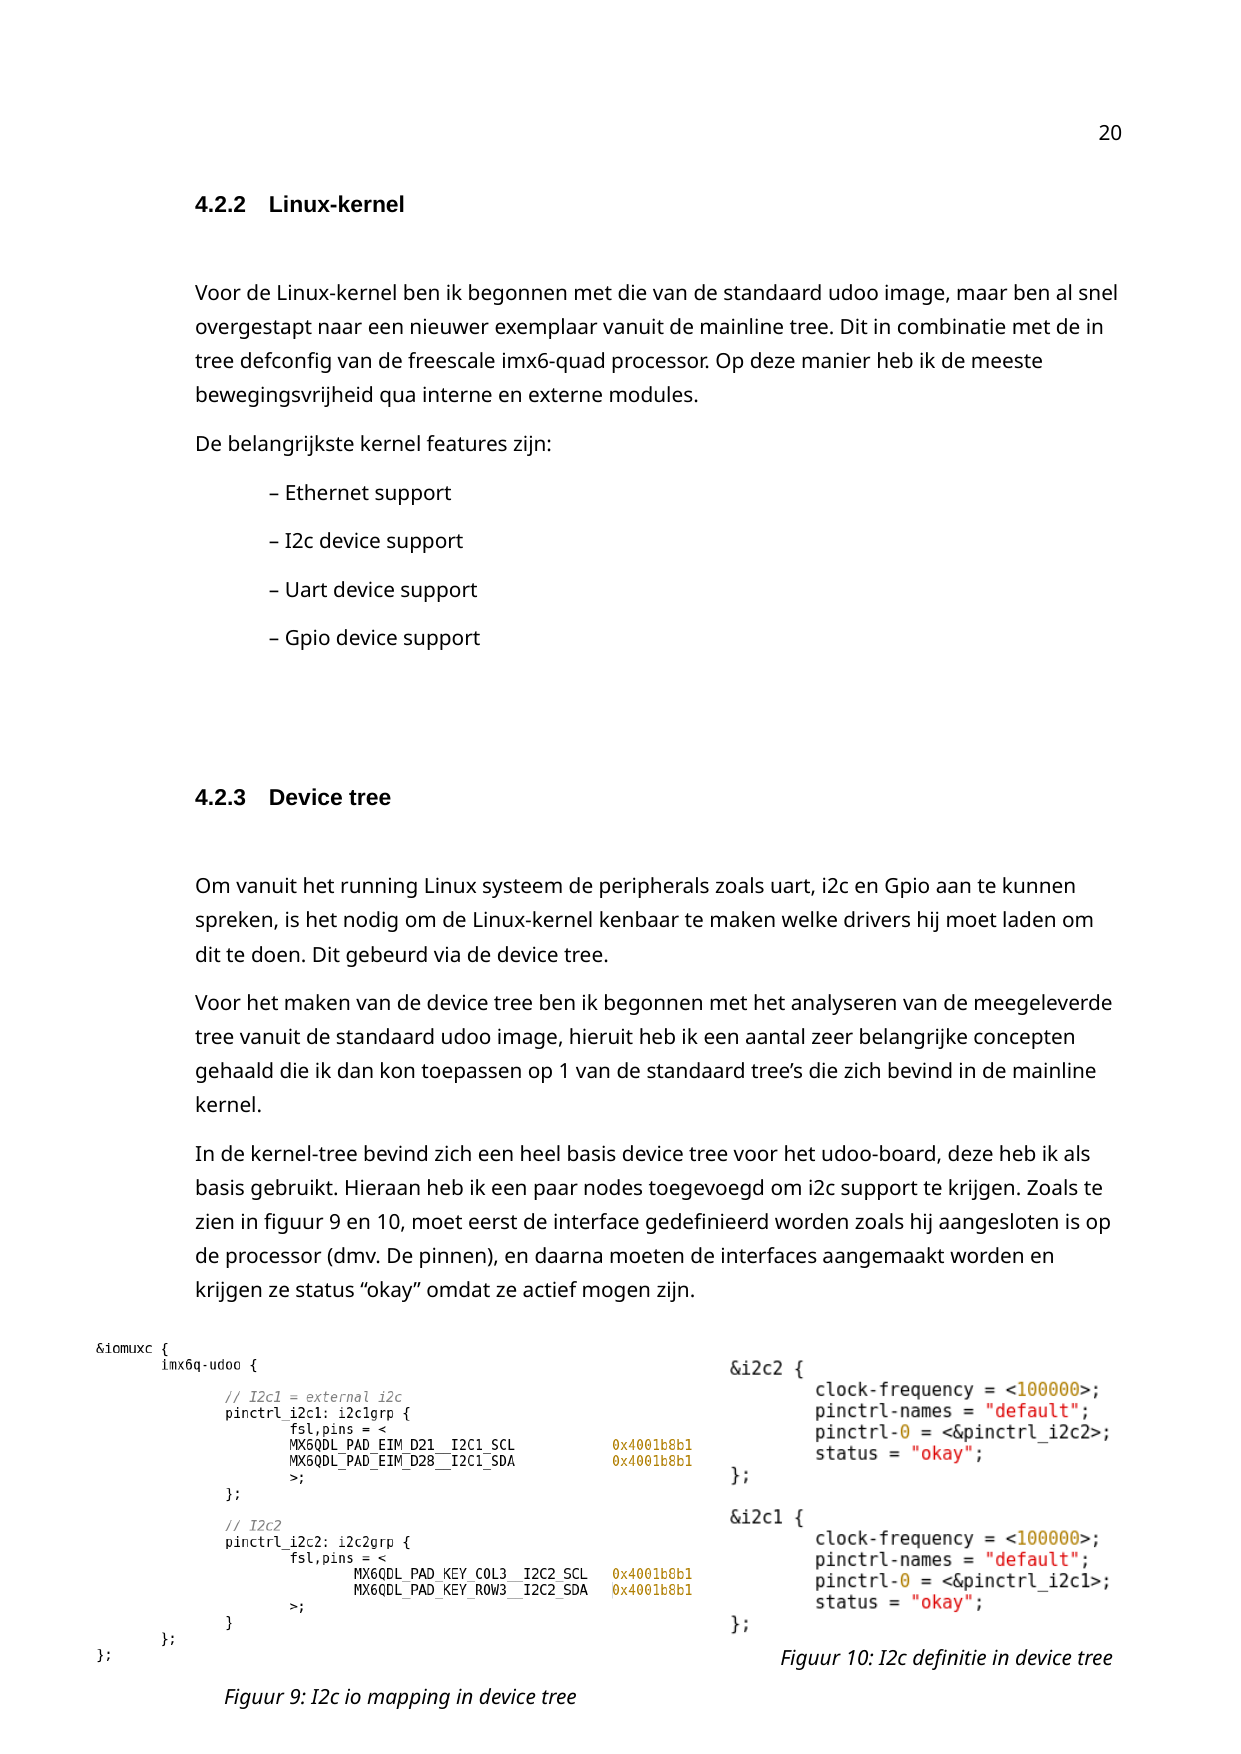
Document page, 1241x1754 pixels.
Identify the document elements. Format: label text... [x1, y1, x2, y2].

picture [729, 1351, 1166, 1644]
subtitle 4.2.3 Device tree [195, 784, 1122, 810]
text – Ethernet support [195, 478, 1122, 506]
text Voor het maken van de device tree ben ik begonnen met het analyseren van de meegeleverde tree vanuit de standaard udoo image, hieruit heb ik een aantal zeer belangrijke concepten gehaald die ik dan kon toepassen op 1 van de standaard tree’s die zich bevind in de mainline kernel. [195, 988, 1122, 1119]
text Figuur 10: I2c definitie in device tree [730, 1644, 1166, 1672]
text – Gpio device support [195, 623, 1122, 652]
text Voor de Linux-kernel ben ik begonnen met die van de standaard udoo image, maar ben al snel overgestapt naar een nieuwer exemplaar vanuit de mainline tree. Dit in combinatie met de in tree defconfig van de freescale imx6-quad processor. Op deze manier heb ik de meeste bewegingsvrijheid qua interne en externe modules. [195, 278, 1122, 409]
text – Uart device support [195, 575, 1122, 603]
text – I2c device support [195, 526, 1122, 555]
text De belangrijkste kernel features zijn: [195, 429, 1122, 457]
text In de kernel-tree bevind zich een heel basis device tree voor het udoo-board, deze heb ik als basis gebruikt. Hieraan heb ik een paar nodes toegevoegd om i2c support te krijgen. Zoals te zien in figuur 9 en 10, moet eerst de interface gedefinieerd worden zoals hij aangesloten is op de processor (dmv. De pinnen), en daarna moeten de interfaces aangemaakt worden en krijgen ze status “okay” omdat ze actief mogen zijn. [195, 1139, 1122, 1304]
text Figuur 9: I2c io mapping in device tree [95, 1675, 708, 1711]
picture [94, 1336, 709, 1675]
text Om vanuit het running Linux systeem de peripherals zoals uart, i2c en Gpio aan te kunnen spreken, is het nodig om de Linux-kernel kenbaar te maken welke drivers hij moet laden om dit te doen. Dit gebeurd via de device tree. [195, 872, 1122, 968]
subtitle 4.2.2 Linux-kernel [195, 191, 1122, 217]
